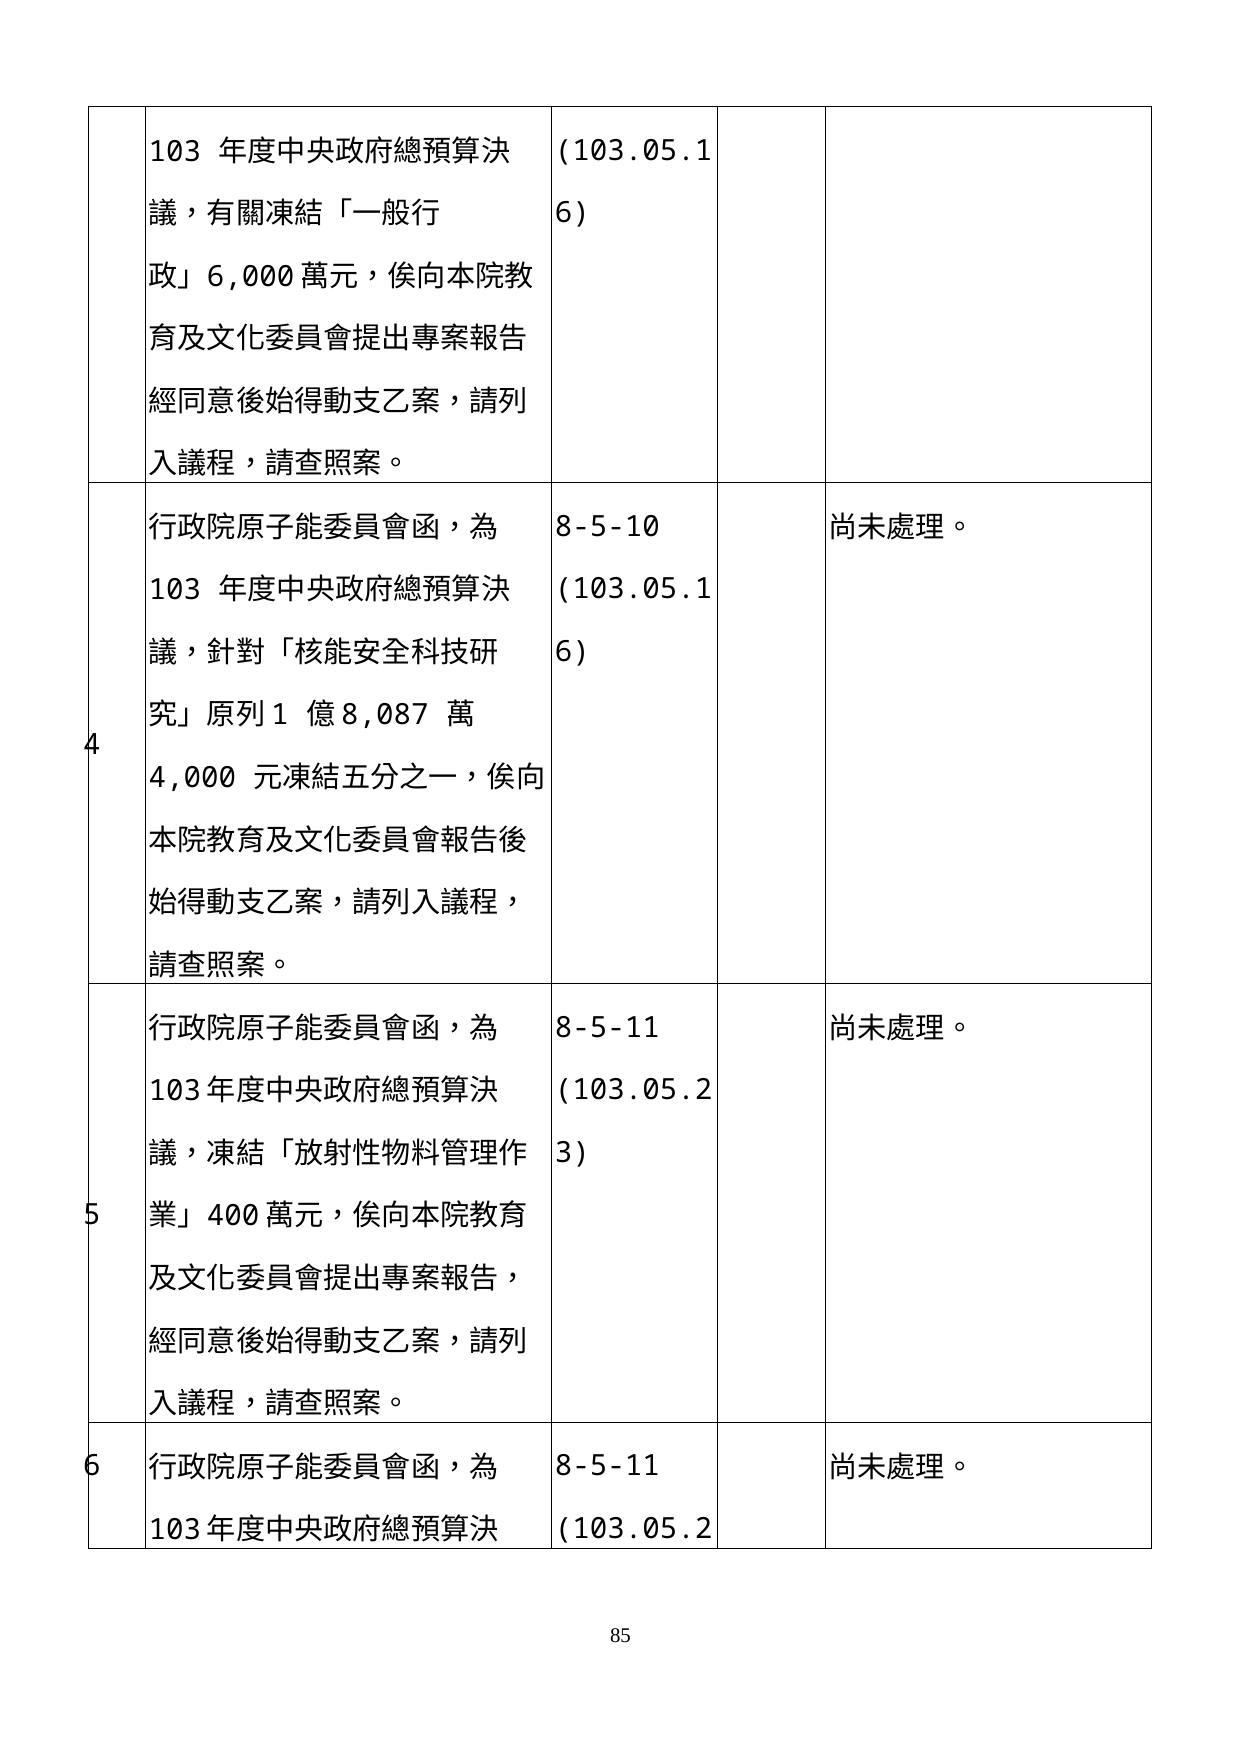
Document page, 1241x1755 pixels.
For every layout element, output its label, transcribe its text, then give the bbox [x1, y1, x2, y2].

table_cell 行政院原子能委員會函，為103年度中央政府總預算決 [146, 1423, 551, 1548]
table_cell (103.05.16) [552, 107, 717, 482]
table_cell [89, 483, 145, 983]
table_cell 8-5-11 (103.05.2 [552, 1423, 717, 1548]
table_cell [89, 984, 145, 1422]
table_cell 8-5-11 (103.05.23) [552, 984, 717, 1422]
table_cell [89, 1464, 96, 1473]
table_cell 尚未處理。 [826, 483, 1151, 983]
table_cell 行政院原子能委員會函，為103 年度中央政府總預算決議，針對「核能安全科技研究」原列1 億8,087 萬4,000 元凍結五分之一，俟向本院教育及文化委員會報告後始得動支乙案，請列入議程，請查照案。 [146, 483, 551, 983]
table_cell [89, 1423, 145, 1548]
table_cell [718, 1423, 825, 1548]
table_cell [826, 107, 1151, 482]
table_cell 尚未處理。 [826, 984, 1151, 1422]
table_cell [718, 107, 825, 482]
table_cell [89, 1213, 95, 1222]
table_cell 尚未處理。 [826, 1423, 1151, 1548]
table_cell 8-5-10 (103.05.16) [552, 483, 717, 983]
table_cell 行政院原子能委員會函，為103年度中央政府總預算決議，凍結「放射性物料管理作業」400萬元，俟向本院教育及文化委員會提出專案報告，經同意後始得動支乙案，請列入議程，請查照案。 [146, 984, 551, 1422]
table_cell 103 年度中央政府總預算決議，有關凍結「一般行政」6,000萬元，俟向本院教育及文化委員會提出專案報告經同意後始得動支乙案，請列入議程，請查照案。 [146, 107, 551, 482]
table_cell [89, 736, 94, 747]
table_cell [718, 984, 825, 1422]
table_cell [718, 483, 825, 983]
table_cell [89, 107, 145, 482]
